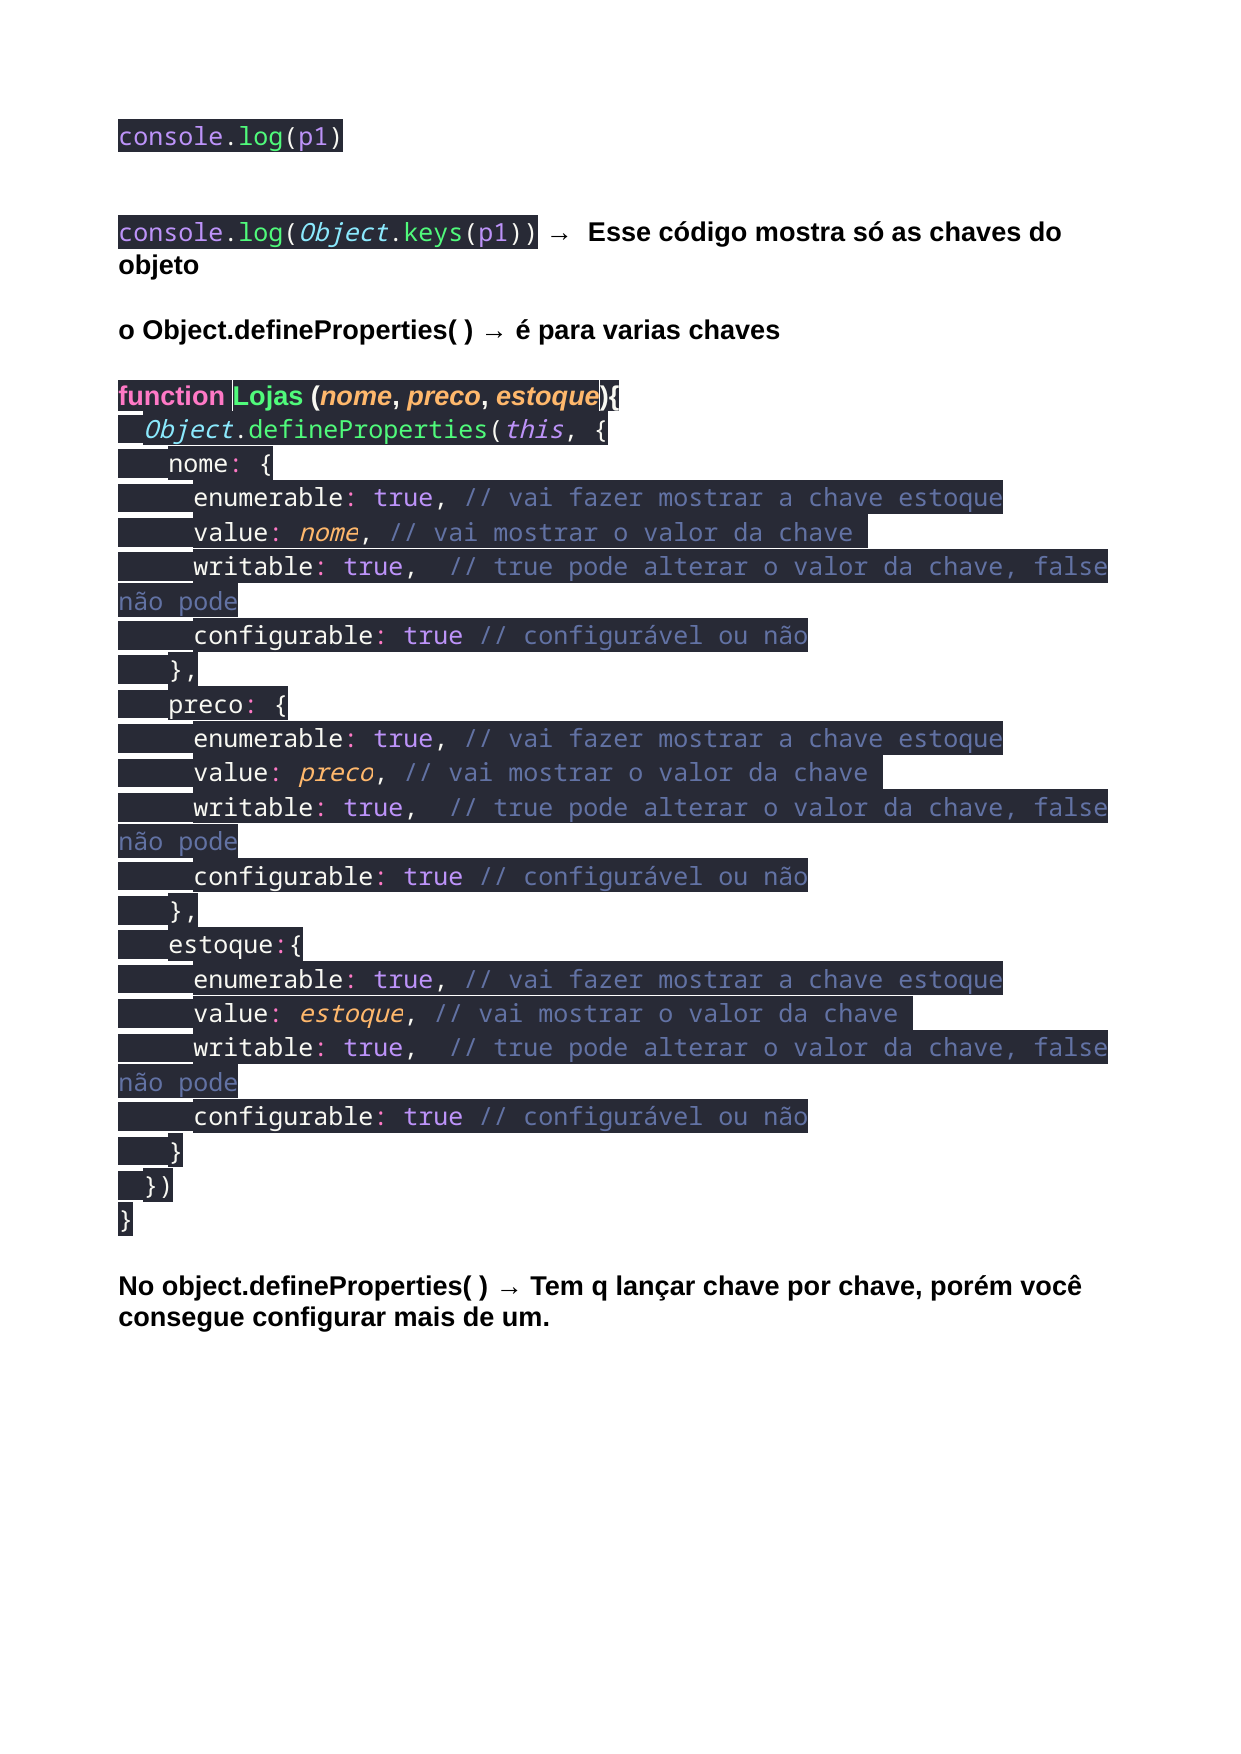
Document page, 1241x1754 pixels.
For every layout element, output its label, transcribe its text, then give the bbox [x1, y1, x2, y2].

text writable: true, // true pode alterar o valor da chave, false não pode [118, 548, 1122, 617]
text value: estoque, // vai mostrar o valor da chave [118, 995, 1122, 1030]
text No object.defineProperties( ) → Tem q lançar chave por chave, porém você consegue configurar mais de um. [118, 1270, 1122, 1332]
text writable: true, // true pode alterar o valor da chave, false não pode [118, 789, 1122, 858]
text preco: { [118, 686, 1122, 720]
text value: nome, // vai mostrar o valor da chave [118, 514, 1122, 548]
text enumerable: true, // vai fazer mostrar a chave estoque [118, 480, 1122, 514]
text configurable: true // configurável ou não [118, 617, 1122, 652]
text enumerable: true, // vai fazer mostrar a chave estoque [118, 720, 1122, 755]
text }) [118, 1167, 1122, 1202]
text } [118, 1133, 1122, 1167]
text function Lojas (nome, preco, estoque){ [118, 380, 1122, 411]
text }, [118, 652, 1122, 686]
text configurable: true // configurável ou não [118, 1098, 1122, 1133]
text writable: true, // true pode alterar o valor da chave, false não pode [118, 1030, 1122, 1098]
text }, [118, 892, 1122, 927]
text nome: { [118, 445, 1122, 480]
text Object.defineProperties(this, { [118, 411, 1122, 445]
text enumerable: true, // vai fazer mostrar a chave estoque [118, 961, 1122, 995]
text configurable: true // configurável ou não [118, 858, 1122, 892]
text } [118, 1202, 1122, 1236]
text value: preco, // vai mostrar o valor da chave [118, 755, 1122, 789]
text console.log(p1) [118, 118, 1122, 152]
text console.log(Object.keys(p1)) → Esse código mostra só as chaves do objeto [118, 215, 1122, 280]
text o Object.defineProperties( ) → é para varias chaves [118, 314, 1122, 346]
text estoque:{ [118, 927, 1122, 961]
